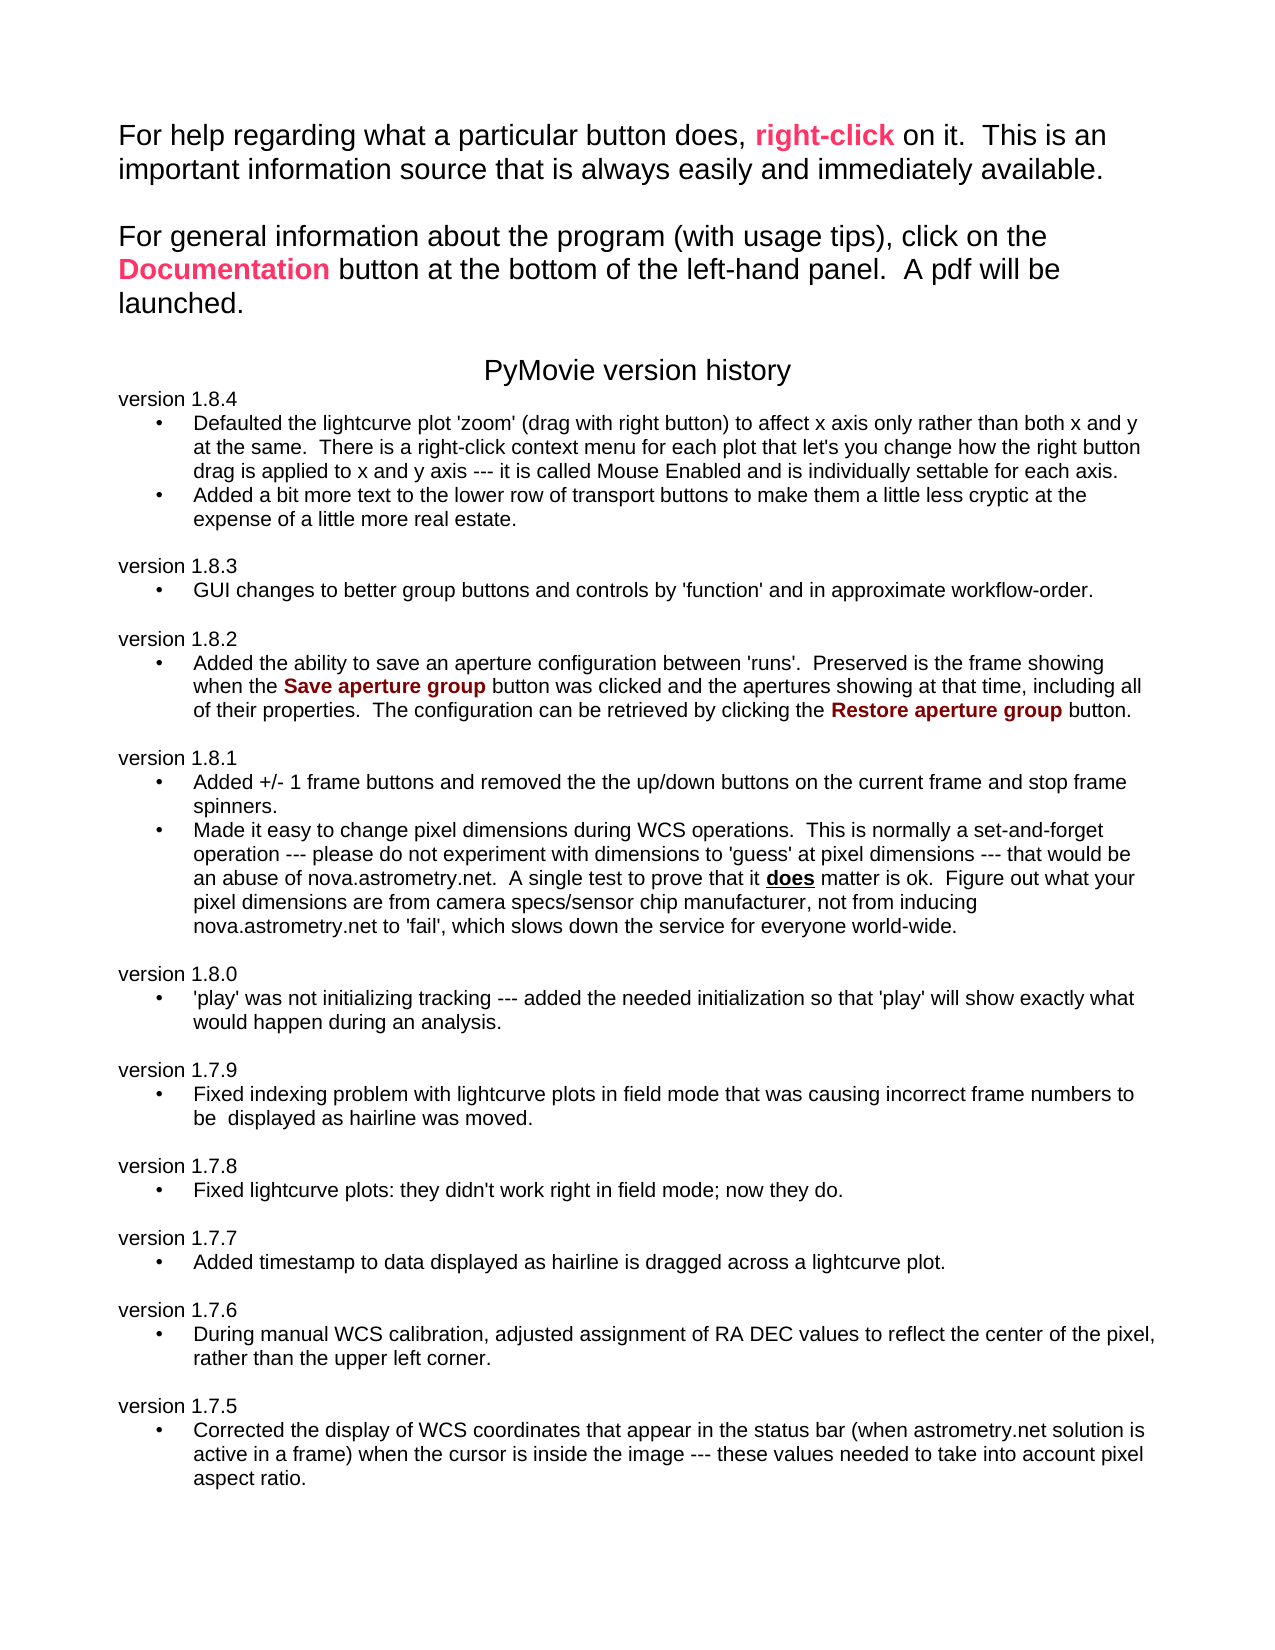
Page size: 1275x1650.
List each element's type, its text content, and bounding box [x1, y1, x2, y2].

text version 1.8.4 [118, 386, 1157, 410]
text version 1.7.6 [118, 1298, 1157, 1322]
list Made it easy to change pixel dimensions during WCS operations. This is normally a set-and-forget operation --- please do not experiment with dimensions to 'guess' at pixel dimensions --- that would be an abuse of nova.astrometry.net. A single test to prove that it does matter is ok. Figure out what your pixel dimensions are from camera specs/sensor chip manufacturer, not from inducing nova.astrometry.net to 'fail', which slows down the service for everyone world-wide. [156, 818, 1157, 962]
list Corrected the display of WCS coordinates that appear in the status bar (when astrometry.net solution is active in a frame) when the cursor is inside the image --- these values needed to take into account pixel aspect ratio. [156, 1418, 1157, 1514]
text version 1.7.9 [118, 1058, 1157, 1082]
list GUI changes to better group buttons and controls by 'function' and in approximate workflow-order. [156, 578, 1157, 626]
text version 1.8.1 [118, 746, 1157, 770]
text For help regarding what a particular button does, right-click on it. This is an important information source that is always easily and immediately available. [118, 118, 1157, 185]
list Defaulted the lightcurve plot 'zoom' (drag with right button) to affect x axis only rather than both x and y at the same. There is a right-click context menu for each plot that let's you change how the right button drag is applied to x and y axis --- it is called Mouse Enabled and is individually settable for each axis. [156, 410, 1157, 482]
list Fixed indexing problem with lightcurve plots in field mode that was causing incorrect frame numbers to be displayed as hairline was moved. [156, 1082, 1157, 1154]
list During manual WCS calibration, adjusted assignment of RA DEC values to reflect the center of the pixel, rather than the upper left corner. [156, 1322, 1157, 1394]
text version 1.7.5 [118, 1394, 1157, 1418]
text For general information about the program (with usage tips), click on the Documentation button at the bottom of the left-hand panel. A pdf will be launched. [118, 219, 1157, 319]
text version 1.8.3 [118, 554, 1157, 578]
list Added +/- 1 frame buttons and removed the the up/down buttons on the current frame and stop frame spinners. [156, 770, 1157, 818]
list Added a bit more text to the lower row of transport buttons to make them a little less cryptic at the expense of a little more real estate. [156, 482, 1157, 554]
list Fixed lightcurve plots: they didn't work right in field mode; now they do. [156, 1178, 1157, 1226]
text version 1.8.0 [118, 962, 1157, 986]
list Added timestamp to data displayed as hairline is dragged across a lightcurve plot. [156, 1250, 1157, 1298]
text version 1.7.8 [118, 1154, 1157, 1178]
text version 1.8.2 [118, 626, 1157, 650]
text PyMovie version history [118, 353, 1157, 386]
text version 1.7.7 [118, 1226, 1157, 1250]
list Added the ability to save an aperture configuration between 'runs'. Preserved is the frame showing when the Save aperture group button was clicked and the apertures showing at that time, including all of their properties. The configuration can be retrieved by clicking the Restore aperture group button. [156, 650, 1157, 746]
list 'play' was not initializing tracking --- added the needed initialization so that 'play' will show exactly what would happen during an analysis. [156, 986, 1157, 1058]
